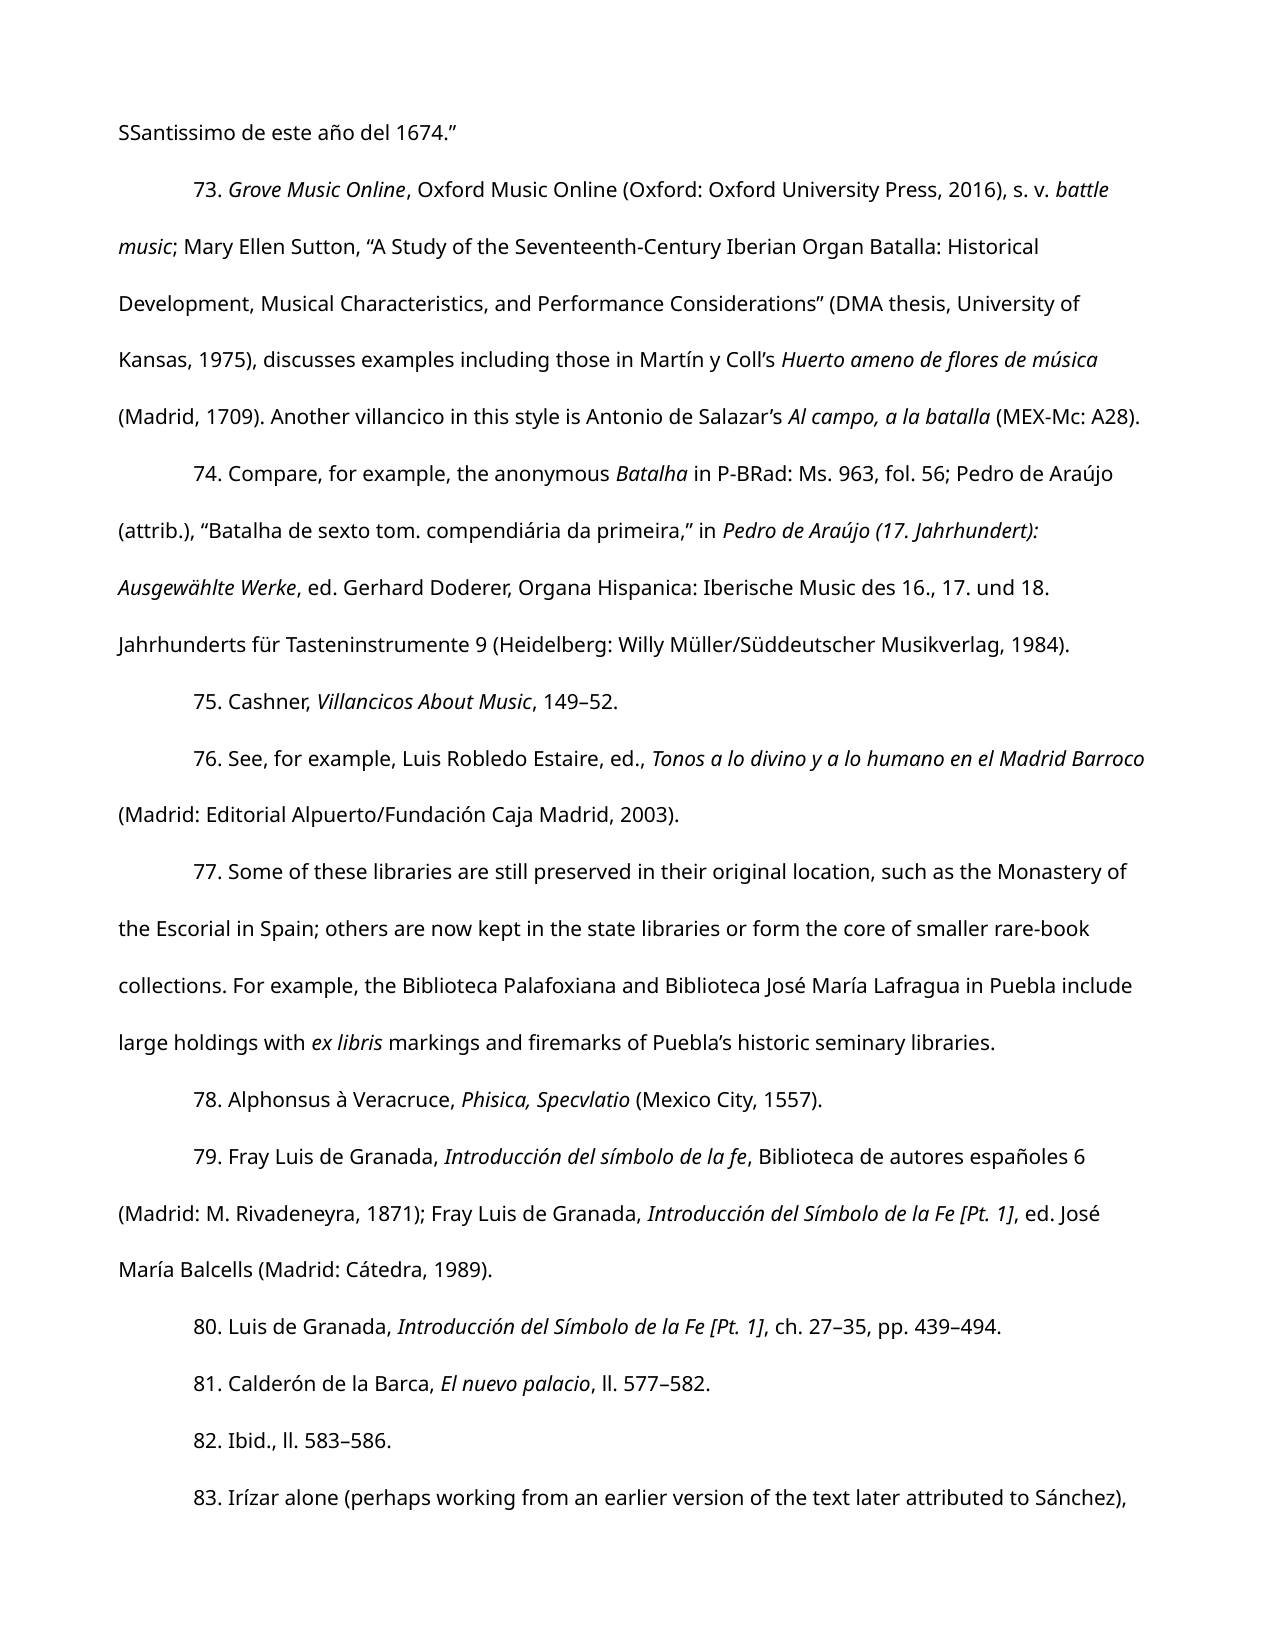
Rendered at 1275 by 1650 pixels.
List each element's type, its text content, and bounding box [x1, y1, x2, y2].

text Some of these libraries are still preserved in their original location, such as the Monastery of the Escorial in Spain; others are now kept in the state libraries or form the core of smaller rare-book collections. For example, the Biblioteca Palafoxiana and Biblioteca José María Lafragua in Puebla include large holdings with ex libris markings and firemarks of Puebla’s historic seminary libraries. [118, 857, 1157, 1057]
text Alphonsus à Veracruce, Phisica, Specvlatio (Mexico City, 1557). [118, 1085, 1157, 1113]
text Luis de Granada, Introducción del Símbolo de la Fe [Pt. 1], ch. 27–35, pp. 439–494. [118, 1312, 1157, 1341]
text SSantissimo de este año del 1674.” [118, 118, 1157, 147]
text Compare, for example, the anonymous Batalha in P-BRad: Ms. 963, fol. 56; Pedro de Araújo (attrib.), “Batalha de sexto tom. compendiária da primeira,” in Pedro de Araújo (17. Jahrhundert): Ausgewählte Werke, ed. Gerhard Doderer, Organa Hispanica: Iberische Music des 16., 17. und 18. Jahrhunderts für Tasteninstrumente 9 (Heidelberg: Willy Müller/Süddeutscher Musikverlag, 1984). [118, 459, 1157, 658]
text Ibid., ll. 583–586. [118, 1426, 1157, 1455]
text Irízar alone (perhaps working from an earlier version of the text later attributed to Sánchez), [118, 1483, 1157, 1512]
text Calderón de la Barca, El nuevo palacio, ll. 577–582. [118, 1369, 1157, 1398]
text Grove Music Online, Oxford Music Online (Oxford: Oxford University Press, 2016), s. v. battle music; Mary Ellen Sutton, “A Study of the Seventeenth-Century Iberian Organ Batalla: Historical Development, Musical Characteristics, and Performance Considerations” (DMA thesis, University of Kansas, 1975), discusses examples including those in Martín y Coll’s Huerto ameno de flores de música (Madrid, 1709). Another villancico in this style is Antonio de Salazar’s Al campo, a la batalla (MEX-Mc: A28). [118, 175, 1157, 431]
text See, for example, Luis Robledo Estaire, ed., Tonos a lo divino y a lo humano en el Madrid Barroco (Madrid: Editorial Alpuerto/Fundación Caja Madrid, 2003). [118, 744, 1157, 829]
text Fray Luis de Granada, Introducción del símbolo de la fe, Biblioteca de autores españoles 6 (Madrid: M. Rivadeneyra, 1871); Fray Luis de Granada, Introducción del Símbolo de la Fe [Pt. 1], ed. José María Balcells (Madrid: Cátedra, 1989). [118, 1142, 1157, 1284]
text Cashner, Villancicos About Music, 149–52. [118, 687, 1157, 715]
